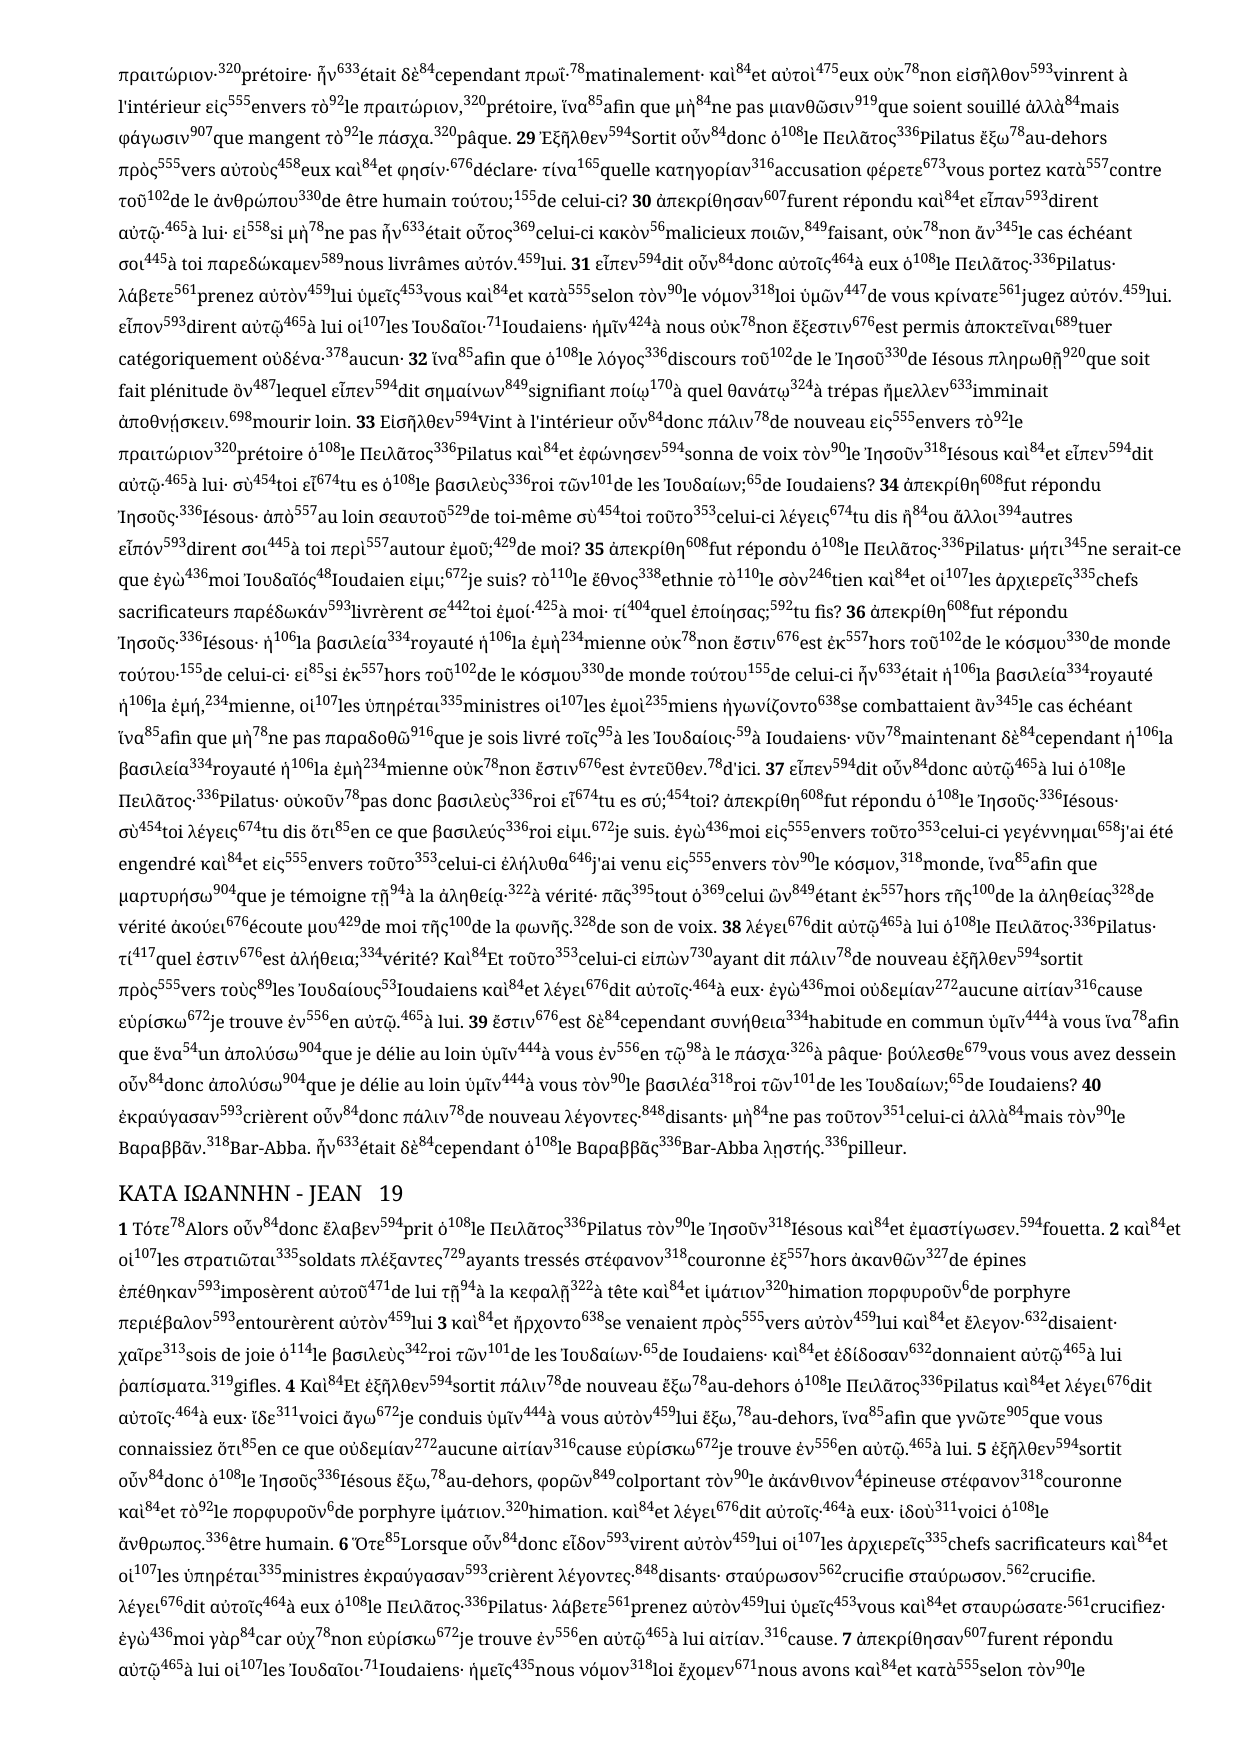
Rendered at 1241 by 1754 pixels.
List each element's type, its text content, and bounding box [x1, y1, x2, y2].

text 1 Τότε78Alors οὖν84donc ἔλαβεν594prit ὁ108le Πειλᾶτος336Pilatus τὸν90le Ἰησοῦν318Iésous καὶ84et ἐμαστίγωσεν.594fouetta. 2 καὶ84et οἱ107les στρατιῶται335soldats πλέξαντες729ayants tressés στέφανον318couronne ἐξ557hors ἀκανθῶν327de épines ἐπέθηκαν593imposèrent αὐτοῦ471de lui τῇ94à la κεφαλῇ322à tête καὶ84et ἱμάτιον320himation πορφυροῦν6de porphyre περιέβαλον593entourèrent αὐτὸν459lui 3 καὶ84et ἤρχοντο638se venaient πρὸς555vers αὐτὸν459lui καὶ84et ἔλεγον·632disaient· χαῖρε313sois de joie ὁ114le βασιλεὺς342roi τῶν101de les Ἰουδαίων·65de Ioudaiens· καὶ84et ἐδίδοσαν632donnaient αὐτῷ465à lui ῥαπίσματα.319gifles. 4 Καὶ84Et ἐξῆλθεν594sortit πάλιν78de nouveau ἔξω78au-dehors ὁ108le Πειλᾶτος336Pilatus καὶ84et λέγει676dit αὐτοῖς·464à eux· ἴδε311voici ἄγω672je conduis ὑμῖν444à vous αὐτὸν459lui ἔξω,78au-dehors, ἵνα85afin que γνῶτε905que vous connaissiez ὅτι85en ce que οὐδεμίαν272aucune αἰτίαν316cause εὑρίσκω672je trouve ἐν556en αὐτῷ.465à lui. 5 ἐξῆλθεν594sortit οὖν84donc ὁ108le Ἰησοῦς336Iésous ἔξω,78au-dehors, φορῶν849colportant τὸν90le ἀκάνθινον4épineuse στέφανον318couronne καὶ84et τὸ92le πορφυροῦν6de porphyre ἱμάτιον.320himation. καὶ84et λέγει676dit αὐτοῖς·464à eux· ἰδοὺ311voici ὁ108le ἄνθρωπος.336être humain. 6 Ὅτε85Lorsque οὖν84donc εἶδον593virent αὐτὸν459lui οἱ107les ἀρχιερεῖς335chefs sacrificateurs καὶ84et οἱ107les ὑπηρέται335ministres ἐκραύγασαν593crièrent λέγοντες·848disants· σταύρωσον562crucifie σταύρωσον.562crucifie. λέγει676dit αὐτοῖς464à eux ὁ108le Πειλᾶτος·336Pilatus· λάβετε561prenez αὐτὸν459lui ὑμεῖς453vous καὶ84et σταυρώσατε·561crucifiez· ἐγὼ436moi γὰρ84car οὐχ78non εὑρίσκω672je trouve ἐν556en αὐτῷ465à lui αἰτίαν.316cause. 7 ἀπεκρίθησαν607furent répondu αὐτῷ465à lui οἱ107les Ἰουδαῖοι·71Ioudaiens· ἡμεῖς435nous νόμον318loi ἔχομεν671nous avons καὶ84et κατὰ555selon τὸν90le νόμον318loi ὀφείλει676doit ἀποθανεῖν,689mourir loin, ὅτι85en ce que υἱὸν318fils θεοῦ330de Dieu ἑαυτὸν535lui-même ἐποίησεν.594fit. 8 Ὅτε85Lorsque οὖν84donc ἤκουσεν594écouta ὁ108le Πειλᾶτος336Pilatus τοῦτον143celui-ci τὸν90le λόγον,318discours, μᾶλλον78davantage ἐφοβήθη,608fut effrayé, 9 καὶ84et εἰσῆλθεν594vint à l'intérieur εἰς555envers τὸ92le πραιτώριον320prétoire πάλιν78de nouveau καὶ84et λέγει676dit τῷ96à le Ἰησοῦ·324à Iésous· πόθεν78d'où? εἶ674tu es σύ;454toi? ὁ108le δὲ84cependant Ἰησοῦς336Iésous ἀπόκρισιν316réponse apocritique οὐκ78non ἔδωκεν594donna αὐτῷ.465à lui. 10 λέγει676dit οὖν84donc αὐτῷ465à lui ὁ108le Πειλᾶτος·336Pilatus· ἐμοὶ425à moi οὐ345non λαλεῖς;674tu bavardes? οὐκ345non οἶδας648tu as su ὅτι85en ce que ἐξουσίαν316autorité ἔχω672j'ai ἀπολῦσαί689délier au loin σε442toi καὶ84et ἐξουσίαν316autorité ἔχω672j'ai σταυρῶσαί689crucifier σε;442toi? 11 ἀπεκρίθη608fut répondu αὐτῷ465à lui Ἰησοῦς·336Iésous· οὐκ78non εἶχες631tu avais ἐξουσίαν316autorité κατ᾽557contre ἐμοῦ429de moi οὐδεμίαν272aucune εἰ558si μὴ78ne pas ἦν633était δεδομένον824ayant été donné σοι445à toi ἄνωθεν·78d'en haut· διὰ555par le fait de τοῦτο353celui-ci ὁ369celui παραδούς730ayant livré μέ422moi σοι445à toi μείζονα2plus grande ἁμαρτίαν316péché ἔχει.676a. 12 Ἐκ557Hors τούτου365de celui-ci ὁ108le Πειλᾶτος336Pilatus ἐζήτει633cherchait ἀπολῦσαι689délier au loin αὐτόν·459lui· οἱ107les δὲ84cependant Ἰουδαῖοι71Ioudaiens ἐκραύγασαν593crièrent λέγοντες·848disants· ἐὰν85si le cas échéant τοῦτον351celui-ci ἀπολύσῃς,906que tu délies au loin, οὐκ78non εἶ674tu es φίλος48ami τοῦ102de le Καίσαρος·330de Kaesar· πᾶς395tout ὁ369celui βασιλέα318roi ἑαυτὸν535lui-même ποιῶν849faisant ἀντιλέγει676controverse τῷ96à le Καίσαρι.324à Kaesar. 13 ὁ108le οὖν84donc Πειλᾶτος336Pilatus ἀκούσας730ayant écouté τῶν101de les λόγων329de discours τούτων154de ceux-ci ἤγαγεν594conduisit ἔξω78au-dehors τὸν90le Ἰησοῦν318Iésous καὶ84et ἐκάθισεν594assit ἐπὶ557sur βήματος332de estrade εἰς555envers τόπον318lieu λεγόμενον884étant dit Λιθόστρωτον,33Lithostrotos, Ἑβραϊστὶ78En Hébreu δὲ84cependant Γαββαθα.320Gabbatha. 14 ἦν633était δὲ84cependant παρασκευὴ334équipement de côté τοῦ104de le πάσχα,332de pâque, ὥρα334heure ἦν633était ὡς558comme ἕκτη.70sixième. καὶ84et λέγει676dit τοῖς95à les Ἰουδαίοις·59à Ioudaiens· ἴδε311voici ὁ108le βασιλεὺς336roi ὑμῶν.447de vous. 15 ἐκραύγασαν593crièrent οὖν84donc ἐκεῖνοι·368ceux-là· ἆρον562lève ἆρον,562lève, σταύρωσον562crucifie αὐτόν.459lui. λέγει676dit αὐτοῖς464à eux ὁ108le Πειλᾶτος·336Pilatus· τὸν90le βασιλέα318roi ὑμῶν447de vous σταυρώσω;904que je crucifie? ἀπεκρίθησαν607furent répondu οἱ107les ἀρχιερεῖς·335chefs sacrificateurs· οὐκ78non ἔχομεν671nous avons βασιλέα318roi εἰ558si μὴ78ne pas Καίσαρα.318Kaesar. 16 Τότε78Alors οὖν84donc παρέδωκεν594livra αὐτὸν459lui αὐτοῖς464à eux ἵνα85afin que σταυρωθῇ.920que soit crucifié. Παρέλαβον593Prirent à côté οὖν84donc τὸν90le Ἰησοῦν,318Iésous, 17 καὶ84et βαστάζων849portant ἑαυτῷ540à lui-même τὸν90le σταυρὸν318croix ἐξῆλθεν594sortit εἰς555envers τὸν351celui λεγόμενον884étant dit Κρανίου332de Crâne Τόπον,318Lieu, ὃ507lequel λέγεται688est dit Ἑβραϊστὶ78En Hébreu Γολγοθα,334Golgotha, 18 ὅπου78là où αὐτὸν459lui ἐσταύρωσαν,593crucifièrent, καὶ84et μετ᾽557avec αὐτοῦ471de lui ἄλλους377autres δύο183deux ἐντεῦθεν78d'ici καὶ84et ἐντεῦθεν,78d'ici, μέσον56au milieu δὲ84cependant τὸν90le Ἰησοῦν.318Iésous. 19 ἔγραψεν594écrivit δὲ84cependant καὶ78aussi τίτλον318titre ὁ108le Πειλᾶτος336Pilatus καὶ84et ἔθηκεν594posa ἐπὶ557sur τοῦ102de le σταυροῦ·330de croix· ἦν633était δὲ84cependant γεγραμμένον·824ayant été écrit· Ἰησοῦς336Iésous ὁ108le Ναζωραῖος336Nazoréen ὁ108le βασιλεὺς336roi τῶν101de les Ἰουδαίων.65de Ioudaiens. 20 τοῦτον143celui-ci οὖν84donc τὸν90le τίτλον318titre πολλοὶ394nombreux ἀνέγνωσαν593prirent connaissance τῶν101de les Ἰουδαίων,65de Ioudaiens, ὅτι85en ce que ἐγγὺς558proche ἦν633était ὁ108le τόπος336lieu τῆς100de la πόλεως328de cité ὅπου78là où ἐσταυρώθη608fut crucifié ὁ108le Ἰησοῦς·336Iésous· καὶ84et ἦν633était γεγραμμένον824ayant été écrit Ἑβραϊστί,78En Hébreu, Ῥωμαϊστί,78En Romain, Ἑλληνιστί.78En Helléniste. 21 ἔλεγον632disaient οὖν84donc τῷ96à le Πειλάτῳ324à Pilatus οἱ107les ἀρχιερεῖς335chefs sacrificateurs τῶν101de les Ἰουδαίων·65de Ioudaiens· μὴ84ne pas γράφε·578écris· ὁ108le βασιλεὺς336roi τῶν101de les Ἰουδαίων,65de Ioudaiens, ἀλλ᾽84mais ὅτι85en ce que ἐκεῖνος369celui-là εἶπεν·594dit· βασιλεύς336roi εἰμι672je suis τῶν101de les Ἰουδαίων.65de Ioudaiens. 22 ἀπεκρίθη608fut répondu ὁ108le Πειλᾶτος·336Pilatus· ὃ489lequel γέγραφα,646j'ai écrit, γέγραφα.646j'ai écrit. 23 Οἱ107Les οὖν84donc στρατιῶται,335soldats, ὅτε85lorsque ἐσταύρωσαν593crucifièrent τὸν90le Ἰησοῦν,318Iésous, ἔλαβον593prirent τὰ91les ἱμάτια319himations αὐτοῦ471de lui καὶ84et ἐποίησαν593firent τέσσερα185quatre μέρη,319parts, ἑκάστῳ280à chacun στρατιώτῃ324à soldat μέρος,320part, καὶ84et τὸν90le χιτῶνα.318chiton. ἦν633était δὲ84cependant ὁ108le χιτὼν336chiton ἄραφος,48sans couture, ἐκ557hors τῶν364de ces ἄνωθεν78d'en haut ὑφαντὸς48tissé δι᾽557par ὅλου.389de tout entier. 24 εἶπον593dirent οὖν84donc πρὸς555vers ἀλλήλους·508les uns les autres· μὴ84ne pas σχίσωμεν903que nous scindions αὐτόν,459lui, ἀλλὰ84mais λάχωμεν903que nous obtenions par le sort περὶ557autour αὐτοῦ471de lui τίνος410de quel ἔσται·620se sera· ἵνα85afin que ἡ106la γραφὴ334écriture πληρωθῇ920que soit fait plénitude ἡ367celle λέγουσα·847disante· διεμερίσαντο599se partagèrent en séparant τὰ91les ἱμάτιά319himations μου429de moi ἑαυτοῖς539à eux-mêmes καὶ84et ἐπὶ555sur τὸν90le ἱματισμόν318habillement d'himation μου429de moi ἔβαλον593jetèrent κλῆρον.318lot. Οἱ107Les μὲν84certes οὖν84donc στρατιῶται335soldats ταῦτα352ceux-ci ἐποίησαν.593firent. 25 Εἱστήκεισαν666Avaient dressé δὲ84cependant παρὰ556à côté τῷ96à le σταυρῷ324à croix τοῦ102de le Ἰησοῦ330de Iésous ἡ106la μήτηρ334mère αὐτοῦ471de lui καὶ84et ἡ106la ἀδελφὴ334soeur τῆς100de la μητρὸς328de mère αὐτοῦ,471de lui, Μαρία334Maria ἡ367celle τοῦ102de le Κλωπᾶ330de Klopas καὶ84et Μαρία334Maria ἡ106la Μαγδαληνή.334Magdalene. 26 Ἰησοῦς336Iésous οὖν84donc ἰδὼν730ayant vu τὴν248la μητέρα316mère καὶ84et τὸν90le μαθητὴν318disciple παρεστῶτα779ayant dressé à côté ὃν487lequel ἠγάπα,633aimait, λέγει676dit τῇ94à la μητρί·322à mère· γύναι,340femme, ἰδοὺ311voici ὁ108le υἱός336fils σου.448de toi. 27 εἶτα78puis λέγει676dit τῷ96à le μαθητῇ·324à disciple· ἴδε311voici ἡ106la μήτηρ334mère σου.448de toi. καὶ84et ἀπ᾽557au loin ἐκείνης153de celle-là τῆς100de la ὥρας328de heure ἔλαβεν594prit ὁ108le μαθητὴς336disciple αὐτὴν457elle εἰς555envers τὰ251les ἴδια.352en propres. 28 Μετὰ555Après τοῦτο353celui-ci εἰδὼς792ayant su ὁ108le Ἰησοῦς336Iésous ὅτι85en ce que ἤδη78déjà πάντα396tous τετέλεσται,662a été achevé, ἵνα85afin que τελειωθῇ920que soit perfectionné ἡ106la γραφή,334écriture, λέγει·676dit· διψῶ.672j'ai soif. 29 σκεῦος338ustensile ἔκειτο639se couchait ὄξους332de vinaigre μεστόν·74plein· σπόγγον318éponge οὖν84donc μεστὸν4plein τοῦ104de le ὄξους332de vinaigre ὑσσώπῳ324à hysope περιθέντες729ayants posés autour προσήνεγκαν593apportèrent αὐτοῦ471de lui τῷ258à le στόματι.326à bouche. 30 ὅτε85lorsque οὖν84donc ἔλαβεν594prit τὸ92le ὄξος320vinaigre Ἰησοῦς336Iésous εἶπεν·594dit· τετέλεσται,662a été achevé, καὶ84et κλίνας730ayant incliné τὴν88la κεφαλὴν316tête παρέδωκεν594livra τὸ252le πνεῦμα.320souffle. 31 Οἱ107Les οὖν84donc Ἰουδαῖοι,71Ioudaiens, ἐπεὶ85puisque παρασκευὴ334équipement de côté ἦν,633était, ἵνα85afin que μὴ78ne pas μείνῃ908que reste ἐπὶ557sur τοῦ102de le σταυροῦ330de croix τὰ109les σώματα337corps ἐν556en τῷ98à le σαββάτῳ,326à sabbat, ἦν633était γὰρ84car μεγάλη46grande ἡ106la ἡμέρα334journée ἐκείνου157de celui-là τοῦ104de le σαββάτου,332de sabbat, ἠρώτησαν593sollicitèrent τὸν90le Πειλᾶτον318Pilatus ἵνα85afin que κατεαγῶσιν919que soient fracassé de haut en bas αὐτῶν470de eux τὰ109les σκέλη337jambes καὶ84et ἀρθῶσιν.919que soient levé. 32 ἦλθον593vinrent οὖν84donc οἱ107les στρατιῶται335soldats καὶ84et τοῦ102de le μὲν84certes πρώτου66de premier κατέαξαν593fracassèrent de haut en bas τὰ91les σκέλη319jambes καὶ84et τοῦ102de le ἄλλου389de autre τοῦ363de celui συνσταυρωθέντος763de ayant été crucifié avec αὐτῷ·465à lui· 33 ἐπὶ555sur δὲ84cependant τὸν90le Ἰησοῦν318Iésous ἐλθόντες,729ayants venus, ὡς85comme εἶδον593virent ἤδη78déjà αὐτὸν459lui τεθνηκότα,779ayant été mort, οὐ84non κατέαξαν593fracassèrent de haut en bas αὐτοῦ471de lui τὰ91les σκέλη,319jambes, 34 ἀλλ᾽84mais εἷς72un τῶν101de les στρατιωτῶν329de soldats λόγχῃ322à lance αὐτοῦ471de lui τὴν88la πλευρὰν316côté ἔνυξεν,594piqua, καὶ84et ἐξῆλθεν594sortit εὐθὺς78directement αἷμα338sang καὶ84et ὕδωρ.338eau. 35 καὶ84et ὁ369celui ἑωρακὼς792ayant vu μεμαρτύρηκεν,650a témoigné, καὶ84et ἀληθινὴ46véritable αὐτοῦ471de lui ἐστιν676est ἡ106la μαρτυρία,334déposition de témoignage, καὶ84et ἐκεῖνος369celui-là οἶδεν650a su ὅτι85en ce que ἀληθῆ55vrais λέγει,676dit, ἵνα85afin que καὶ78aussi ὑμεῖς453vous πιστεύητε.927que vous croyiez. 36 ἐγένετο600se devint γὰρ84car ταῦτα370ceux-ci ἵνα85afin que ἡ106la γραφὴ334écriture πληρωθῇ·920que soit fait plénitude· ὀστοῦν338os οὐ78non συντριβήσεται627sera broyé ensemble αὐτοῦ.471de lui. 37 καὶ84et πάλιν78de nouveau ἑτέρα135autre-différente γραφὴ334écriture λέγει·676dit· ὄψονται619se verront εἰς555envers ὃν487lequel ἐξεκέντησαν.593transpercèrent. 38 Μετὰ555Après δὲ84cependant ταῦτα352ceux-ci ἠρώτησεν594sollicita τὸν90le Πειλᾶτον318Pilatus Ἰωσὴφ336Ioseph ὁ369celui ἀπὸ557au loin Ἁριμαθαίας,328de Arimathée, ὢν849étant μαθητὴς336disciple τοῦ102de le Ἰησοῦ330de Iésous κεκρυμμένος822ayant été caché δὲ84cependant διὰ555par le fait de τὸν90le φόβον318effroi τῶν101de les Ἰουδαίων,65de Ioudaiens, ἵνα85afin que ἄρῃ908que lève τὸ92le σῶμα320corps τοῦ102de le Ἰησοῦ·330de Iésous· καὶ84et ἐπέτρεψεν594permit ὁ108le Πειλᾶτος.336Pilatus. ἦλθεν594vint οὖν84donc καὶ84et ἦρεν594leva τὸ92le σῶμα320corps αὐτοῦ.471de lui. 39 ἦλθεν594vint δὲ84cependant καὶ78aussi Νικόδημος,336Nikodème, ὁ369celui ἐλθὼν730ayant venu πρὸς555vers αὐτὸν459lui νυκτὸς328de nuit τὸ92le πρῶτον,56premier, φέρων849portant μίγμα320mixture σμύρνης328de myrrhe καὶ84et ἀλόης328de aloès ὡς78comme λίτρας315livres ἑκατόν.181cent. 40 ἔλαβον593prirent οὖν84donc τὸ92le σῶμα320corps τοῦ102de le Ἰησοῦ330de Iésous καὶ84et ἔδησαν593attachèrent de lien αὐτὸ461lui ὀθονίοις325à étoffes de lins μετὰ557avec τῶν103de les ἀρωμάτων,331de aromates, καθὼς78de haut en bas comme ἔθος338coutume ἐστὶν676est τοῖς95à les Ἰουδαίοις59à Ioudaiens ἐνταφιάζειν.698enterrer. 41 ἦν633était δὲ84cependant ἐν556en τῷ96à le τόπῳ324à lieu ὅπου78là où ἐσταυρώθη608fut crucifié κῆπος,336jardin, καὶ84et ἐν556en τῷ96à le κήπῳ324à jardin μνημεῖον338mémorial καινὸν25nouveau ἐν556en ᾧ495à lequel οὐδέπω78non cependant encore οὐδεὶς395aucun ἦν633était τεθειμένος·822ayant été posé· 42 ἐκεῖ78là οὖν84donc διὰ555par le fait de τὴν88la παρασκευὴν316équipement de côté τῶν101de les Ἰουδαίων,65de Ioudaiens, ὅτι85en ce que ἐγγὺς78proche ἦν633était τὸ110le μνημεῖον,338mémorial, ἔθηκαν593posèrent τὸν90le Ἰησοῦν.318Iésous. [118, 1212, 1181, 1682]
text ΚΑΤΑ ΙΩΑΝΝΗΝ - JEAN 19 [118, 1178, 1181, 1208]
text 1 Ταῦτα352Ceux-ci εἰπὼν730ayant dit Ἰησοῦς336Iésous ἐξῆλθεν594sortit σὺν556avec τοῖς95à les μαθηταῖς323à disciples αὐτοῦ471de lui πέραν560de l'autre côté τοῦ102de le χειμάρρου330de torrent τοῦ102de le Κεδρὼν330de Kedron ὅπου78là où ἦν633était κῆπος,336jardin, εἰς555envers ὃν487lequel εἰσῆλθεν594vint à l'intérieur αὐτὸς476lui καὶ84et οἱ107les μαθηταὶ335disciples αὐτοῦ.471de lui. 2 Ἤδει667Avait su δὲ84cependant καὶ78aussi Ἰούδας336Iouda ὁ505celui παραδιδοὺς849livrant αὐτὸν459lui τὸν90le τόπον,318lieu, ὅτι85en ce que πολλάκις78souvent συνήχθη608fut mené ensemble Ἰησοῦς336Iésous ἐκεῖ78là μετὰ557avec τῶν101de les μαθητῶν329de disciples αὐτοῦ.471de lui. 3 ὁ108le οὖν84donc Ἰούδας336Iouda λαβὼν730ayant pris τὴν88la σπεῖραν316spirale καὶ84et ἐκ557hors τῶν101de les ἀρχιερέων329de chefs sacrificateurs καὶ84et ἐκ557hors τῶν101de les Φαρισαίων329de Pharisiens ὑπηρέτας317ministres ἔρχεται682se vient ἐκεῖ78là μετὰ557avec φανῶν329de luminaires καὶ84et λαμπάδων327de lampes καὶ84et ὅπλων.331de armes. 4 Ἰησοῦς336Iésous οὖν84donc εἰδὼς792ayant su πάντα379tous τὰ352ces ἐρχόμενα859se venants ἐπ᾽555sur αὐτὸν459lui ἐξῆλθεν594sortit καὶ84et λέγει676dit αὐτοῖς·464à eux· τίνα402quel ζητεῖτε;673vous cherchez? 5 ἀπεκρίθησαν607furent répondu αὐτῷ·465à lui· Ἰησοῦν318Iésous τὸν90le Ναζωραῖον.318Nazoréen. λέγει676dit αὐτοῖς·464à eux· ἐγώ436moi εἰμι.672je suis. ἵστήκει667avait dressé δὲ84cependant καὶ78aussi Ἰούδας336Iouda ὁ505celui παραδιδοὺς849livrant αὐτὸν459lui μετ᾽557avec αὐτῶν.470de eux. 6 ὡς85comme οὖν84donc εἶπεν594dit αὐτοῖς·464à eux· ἐγώ436moi εἰμι,672je suis, ἀπῆλθαν593éloignèrent εἰς555envers τὰ352ces ὀπίσω78derrière καὶ84et ἔπεσαν593tombèrent χαμαί.78à terre. 7 Πάλιν78De nouveau οὖν84donc ἐπηρώτησεν594demanda sur αὐτούς·458eux· τίνα402quel ζητεῖτε;673vous cherchez? οἱ475ceux δὲ84cependant εἶπον·593dirent· Ἰησοῦν318Iésous τὸν90le Ναζωραῖον.318Nazoréen. 8 ἀπεκρίθη608fut répondu Ἰησοῦς·336Iésous· εἶπον590je dis ὑμῖν444à vous ὅτι85en ce que ἐγώ436moi εἰμι.672je suis. εἰ85si οὖν84donc ἐμὲ422moi ζητεῖτε,673vous cherchez, ἄφετε561abandonnez τούτους350ceux-ci ὑπάγειν·698diriger en arrière· 9 ἵνα85afin que πληρωθῇ920que soit fait plénitude ὁ108le λόγος336discours ὃν487lequel εἶπεν594dit ὅτι85en ce que οὓς486lesquels δέδωκάς648tu as donné μοι425à moi οὐκ78non ἀπώλεσα590je perdis au loin ἐξ557hors αὐτῶν470de eux οὐδένα.378aucun. 10 Σίμων336Simon οὖν84donc Πέτρος336Pierre ἔχων849ayant μάχαιραν316machette εἵλκυσεν594tira αὐτὴν457elle καὶ84et ἔπαισεν594frappa τὸν90le τοῦ102de le ἀρχιερέως330de chef sacrificateur δοῦλον318mâle esclave καὶ84et ἀπέκοψεν594coupa au loin αὐτοῦ471de lui τὸ92le ὠτάριον320bout d'oreille τὸ92le δεξιόν·6droit· ἦν633était δὲ84cependant ὄνομα338nom τῷ96à le δούλῳ324à mâle esclave Μάλχος.336Malchos. 11 εἶπεν594dit οὖν84donc ὁ108le Ἰησοῦς336Iésous τῷ96à le Πέτρῳ·324à Pierre· βάλε562jette τὴν88la μάχαιραν316machette εἰς555envers τὴν88la θήκην·316étui· τὸ92le ποτήριον320récipient à boire ὃ489lequel δέδωκέν650a donné μοι425à moi ὁ108le πατὴρ336père οὐ78non μὴ78ne pas πίω904que je boive αὐτό;461lui? 12 Ἡ106La οὖν84donc σπεῖρα334spirale καὶ84et ὁ108le χιλίαρχος336chiliarque καὶ84et οἱ107les ὑπηρέται335ministres τῶν101de les Ἰουδαίων65de Ioudaiens συνέλαβον593prirent ensemble τὸν90le Ἰησοῦν318Iésous καὶ84et ἔδησαν593attachèrent de lien αὐτὸν459lui 13 καὶ84et ἤγαγον593conduisirent πρὸς555vers Ἅνναν318Anna πρῶτον·78premièrement· ἦν633était γὰρ84car πενθερὸς336beau-père τοῦ102de le Καϊάφα,330de Kaiapha, ὃς505lequel ἦν633était ἀρχιερεὺς336chef sacrificateur τοῦ102de le ἐνιαυτοῦ330de année ἐκείνου·155de celui-là· 14 ἦν633était δὲ84cependant Καϊάφας336Kaiapha ὁ369celui συμβουλεύσας730ayant délibéré ensemble τοῖς95à les Ἰουδαίοις59à Ioudaiens ὅτι85en ce que συμφέρει676est opportun ἕνα184un ἄνθρωπον318être humain ἀποθανεῖν689mourir loin ὑπὲρ557au-dessus τοῦ102de le λαοῦ.330de peuple. 15 Ἠκολούθει633Suivait δὲ84cependant τῷ96à le Ἰησοῦ324à Iésous Σίμων336Simon Πέτρος336Pierre καὶ84et ἄλλος137autre μαθητής.336disciple. ὁ108le δὲ84cependant μαθητὴς336disciple ἐκεῖνος161celui-là ἦν633était γνωστὸς48connu τῷ96à le ἀρχιερεῖ324à chef sacrificateur καὶ84et συνεισῆλθεν594entra avec τῷ96à le Ἰησοῦ324à Iésous εἰς555envers τὴν88la αὐλὴν316cour τοῦ102de le ἀρχιερέως,330de chef sacrificateur, 16 ὁ108le δὲ84cependant Πέτρος336Pierre ἵστήκει667avait dressé πρὸς556vers τῇ94à la θύρᾳ322à porte ἔξω.78au-dehors. ἐξῆλθεν594sortit οὖν84donc ὁ108le μαθητὴς336disciple ὁ108le ἄλλος137autre ὅς505lequel ἦν633était γνωστὸς48connu τοῦ102de le ἀρχιερέως330de chef sacrificateur καὶ84et εἶπεν594dit τῇ94à la θυρωρῷ322à portière καὶ84et εἰσήγαγεν594conduisit à l'intérieur τὸν90le Πέτρον.318Pierre. 17 λέγει676dit οὖν84donc ἡ106la παιδίσκη334jeune servante ἡ106la θυρωρός334portière τῷ96à le Πέτρῳ·324à Pierre· μὴ345ne pas καὶ78aussi σὺ454toi ἐκ557hors τῶν101de les μαθητῶν329de disciples εἶ674tu es τοῦ102de le ἀνθρώπου330de être humain τούτου;155de celui-ci? λέγει676dit ἐκεῖνος·369celui-là· οὐκ78non εἰμί.672je suis. 18 ἵστήκεισαν666avaient dressé δὲ84cependant οἱ107les δοῦλοι335mâles esclaves καὶ84et οἱ107les ὑπηρέται335ministres ἀνθρακιὰν316braise πεποιηκότες,791ayants faits, ὅτι85en ce que ψῦχος338froid ἦν,633était, καὶ84et ἐθερμαίνοντο·638se chauffaient· ἦν633était δὲ84cependant καὶ78aussi ὁ108le Πέτρος336Pierre μετ᾽557avec αὐτῶν470de eux ἑστὼς792ayant dressé καὶ84et θερμαινόμενος.876se chauffant. 19 Ὁ108Le οὖν84donc ἀρχιερεὺς336chef sacrificateur ἠρώτησεν594sollicita τὸν90le Ἰησοῦν318Iésous περὶ557autour τῶν101de les μαθητῶν329de disciples αὐτοῦ471de lui καὶ84et περὶ557autour τῆς100de la διδαχῆς328de enseignement αὐτοῦ.471de lui. 20 ἀπεκρίθη608fut répondu αὐτῷ465à lui Ἰησοῦς·336Iésous· ἐγὼ436moi παρρησίᾳ322à oralité franche λελάληκα646j'ai bavardé τῷ96à le κόσμῳ,324à monde, ἐγὼ436moi πάντοτε78en tout moment ἐδίδαξα590j'enseignai ἐν556en συναγωγῇ322à synagogue καὶ84et ἐν556en τῷ98à le ἱερῷ,326à sanctuaire, ὅπου78là où πάντες291tous οἱ107les Ἰουδαῖοι71Ioudaiens συνέρχονται,681se viennent ensemble, καὶ84et ἐν556en κρυπτῷ62à caché ἐλάλησα590je bavardai οὐδέν.380aucun. 21 τί404quel με422moi ἐρωτᾷς;674tu sollicites? ἐρώτησον562sollicite τοὺς350ceux ἀκηκοότας778ayants écoutés τί404quel ἐλάλησα590je bavardai αὐτοῖς·464à eux· ἴδε311voici οὗτοι368ceux-ci οἴδασιν649ont su ἃ488lesquels εἶπον590je dis ἐγώ.436moi. 22 ταῦτα352ceux-ci δὲ84cependant αὐτοῦ471de lui εἰπόντος725de ayant dit εἷς202un παρεστηκὼς792ayant dressé à côté τῶν101de les ὑπηρετῶν329de ministres ἔδωκεν594donna ῥάπισμα320gifle τῷ96à le Ἰησοῦ324à Iésous εἰπών·730ayant dit· οὕτως78ainsi ἀποκρίνῃ680tu te réponds τῷ96à le ἀρχιερεῖ;324à chef sacrificateur? 23 ἀπεκρίθη608fut répondu αὐτῷ465à lui Ἰησοῦς·336Iésous· εἰ85si κακῶς78malicieusement ἐλάλησα,590je bavardai, μαρτύρησον562témoigne περὶ557autour τοῦ104de le κακοῦ·68de malicieux· εἰ85si δὲ84cependant καλῶς,78bellement, τί404quel με422moi δέρεις;674tu pèles? 24 ἀπέστειλεν594envoya οὖν84donc αὐτὸν459lui ὁ108le Ἅννας336Anna δεδεμένον805ayant été attaché de lien πρὸς555vers Καϊάφαν318Kaiapha τὸν90le ἀρχιερέα.318chef sacrificateur. 25 Ἦν633Était δὲ84cependant Σίμων336Simon Πέτρος336Pierre ἑστὼς792ayant dressé καὶ84et θερμαινόμενος.876se chauffant. εἶπον593dirent οὖν84donc αὐτῷ·465à lui· μὴ345ne pas καὶ78aussi σὺ454toi ἐκ557hors τῶν101de les μαθητῶν329de disciples αὐτοῦ471de lui εἶ;674tu es? ἠρνήσατο600se nia ἐκεῖνος369celui-là καὶ84et εἶπεν·594dit· οὐκ78non εἰμί.672je suis. 26 λέγει676dit εἷς72un ἐκ557hors τῶν101de les δούλων329de mâles esclaves τοῦ102de le ἀρχιερέως,330de chef sacrificateur, συγγενὴς72congénital ὢν849étant οὗ499de lequel ἀπέκοψεν594coupa au loin Πέτρος336Pierre τὸ252le ὠτίον·320bout d'oreille· οὐκ345non ἐγώ436moi σε442toi εἶδον590je vis ἐν556en τῷ96à le κήπῳ324à jardin μετ᾽557avec αὐτοῦ;471de lui? 27 πάλιν78de nouveau οὖν84donc ἠρνήσατο600se nia Πέτρος,336Pierre, καὶ84et εὐθέως78directement ἀλέκτωρ336coq ἐφώνησεν.594sonna de voix. 28 Ἄγουσιν675Conduisent οὖν84donc τὸν90le Ἰησοῦν318Iésous ἀπὸ557au loin τοῦ102de le Καϊάφα330de Kaiapha εἰς555envers τὸ92le πραιτώριον·320prétoire· ἦν633était δὲ84cependant πρωΐ·78matinalement· καὶ84et αὐτοὶ475eux οὐκ78non εἰσῆλθον593vinrent à l'intérieur εἰς555envers τὸ92le πραιτώριον,320prétoire, ἵνα85afin que μὴ84ne pas μιανθῶσιν919que soient souillé ἀλλὰ84mais φάγωσιν907que mangent τὸ92le πάσχα.320pâque. 29 Ἐξῆλθεν594Sortit οὖν84donc ὁ108le Πειλᾶτος336Pilatus ἔξω78au-dehors πρὸς555vers αὐτοὺς458eux καὶ84et φησίν·676déclare· τίνα165quelle κατηγορίαν316accusation φέρετε673vous portez κατὰ557contre τοῦ102de le ἀνθρώπου330de être humain τούτου;155de celui-ci? 30 ἀπεκρίθησαν607furent répondu καὶ84et εἶπαν593dirent αὐτῷ·465à lui· εἰ558si μὴ78ne pas ἦν633était οὗτος369celui-ci κακὸν56malicieux ποιῶν,849faisant, οὐκ78non ἄν345le cas échéant σοι445à toi παρεδώκαμεν589nous livrâmes αὐτόν.459lui. 31 εἶπεν594dit οὖν84donc αὐτοῖς464à eux ὁ108le Πειλᾶτος·336Pilatus· λάβετε561prenez αὐτὸν459lui ὑμεῖς453vous καὶ84et κατὰ555selon τὸν90le νόμον318loi ὑμῶν447de vous κρίνατε561jugez αὐτόν.459lui. εἶπον593dirent αὐτῷ465à lui οἱ107les Ἰουδαῖοι·71Ioudaiens· ἡμῖν424à nous οὐκ78non ἔξεστιν676est permis ἀποκτεῖναι689tuer catégoriquement οὐδένα·378aucun· 32 ἵνα85afin que ὁ108le λόγος336discours τοῦ102de le Ἰησοῦ330de Iésous πληρωθῇ920que soit fait plénitude ὃν487lequel εἶπεν594dit σημαίνων849signifiant ποίῳ170à quel θανάτῳ324à trépas ἤμελλεν633imminait ἀποθνῄσκειν.698mourir loin. 33 Εἰσῆλθεν594Vint à l'intérieur οὖν84donc πάλιν78de nouveau εἰς555envers τὸ92le πραιτώριον320prétoire ὁ108le Πειλᾶτος336Pilatus καὶ84et ἐφώνησεν594sonna de voix τὸν90le Ἰησοῦν318Iésous καὶ84et εἶπεν594dit αὐτῷ·465à lui· σὺ454toi εἶ674tu es ὁ108le βασιλεὺς336roi τῶν101de les Ἰουδαίων;65de Ioudaiens? 34 ἀπεκρίθη608fut répondu Ἰησοῦς·336Iésous· ἀπὸ557au loin σεαυτοῦ529de toi-même σὺ454toi τοῦτο353celui-ci λέγεις674tu dis ἢ84ou ἄλλοι394autres εἶπόν593dirent σοι445à toi περὶ557autour ἐμοῦ;429de moi? 35 ἀπεκρίθη608fut répondu ὁ108le Πειλᾶτος·336Pilatus· μήτι345ne serait-ce que ἐγὼ436moi Ἰουδαῖός48Ioudaien εἰμι;672je suis? τὸ110le ἔθνος338ethnie τὸ110le σὸν246tien καὶ84et οἱ107les ἀρχιερεῖς335chefs sacrificateurs παρέδωκάν593livrèrent σε442toi ἐμοί·425à moi· τί404quel ἐποίησας;592tu fis? 36 ἀπεκρίθη608fut répondu Ἰησοῦς·336Iésous· ἡ106la βασιλεία334royauté ἡ106la ἐμὴ234mienne οὐκ78non ἔστιν676est ἐκ557hors τοῦ102de le κόσμου330de monde τούτου·155de celui-ci· εἰ85si ἐκ557hors τοῦ102de le κόσμου330de monde τούτου155de celui-ci ἦν633était ἡ106la βασιλεία334royauté ἡ106la ἐμή,234mienne, οἱ107les ὑπηρέται335ministres οἱ107les ἐμοὶ235miens ἠγωνίζοντο638se combattaient ἂν345le cas échéant ἵνα85afin que μὴ78ne pas παραδοθῶ916que je sois livré τοῖς95à les Ἰουδαίοις·59à Ioudaiens· νῦν78maintenant δὲ84cependant ἡ106la βασιλεία334royauté ἡ106la ἐμὴ234mienne οὐκ78non ἔστιν676est ἐντεῦθεν.78d'ici. 37 εἶπεν594dit οὖν84donc αὐτῷ465à lui ὁ108le Πειλᾶτος·336Pilatus· οὐκοῦν78pas donc βασιλεὺς336roi εἶ674tu es σύ;454toi? ἀπεκρίθη608fut répondu ὁ108le Ἰησοῦς·336Iésous· σὺ454toi λέγεις674tu dis ὅτι85en ce que βασιλεύς336roi εἰμι.672je suis. ἐγὼ436moi εἰς555envers τοῦτο353celui-ci γεγέννημαι658j'ai été engendré καὶ84et εἰς555envers τοῦτο353celui-ci ἐλήλυθα646j'ai venu εἰς555envers τὸν90le κόσμον,318monde, ἵνα85afin que μαρτυρήσω904que je témoigne τῇ94à la ἀληθείᾳ·322à vérité· πᾶς395tout ὁ369celui ὢν849étant ἐκ557hors τῆς100de la ἀληθείας328de vérité ἀκούει676écoute μου429de moi τῆς100de la φωνῆς.328de son de voix. 38 λέγει676dit αὐτῷ465à lui ὁ108le Πειλᾶτος·336Pilatus· τί417quel ἐστιν676est ἀλήθεια;334vérité? Καὶ84Et τοῦτο353celui-ci εἰπὼν730ayant dit πάλιν78de nouveau ἐξῆλθεν594sortit πρὸς555vers τοὺς89les Ἰουδαίους53Ioudaiens καὶ84et λέγει676dit αὐτοῖς·464à eux· ἐγὼ436moi οὐδεμίαν272aucune αἰτίαν316cause εὑρίσκω672je trouve ἐν556en αὐτῷ.465à lui. 39 ἔστιν676est δὲ84cependant συνήθεια334habitude en commun ὑμῖν444à vous ἵνα78afin que ἕνα54un ἀπολύσω904que je délie au loin ὑμῖν444à vous ἐν556en τῷ98à le πάσχα·326à pâque· βούλεσθε679vous vous avez dessein οὖν84donc ἀπολύσω904que je délie au loin ὑμῖν444à vous τὸν90le βασιλέα318roi τῶν101de les Ἰουδαίων;65de Ioudaiens? 40 ἐκραύγασαν593crièrent οὖν84donc πάλιν78de nouveau λέγοντες·848disants· μὴ84ne pas τοῦτον351celui-ci ἀλλὰ84mais τὸν90le Βαραββᾶν.318Bar-Abba. ἦν633était δὲ84cependant ὁ108le Βαραββᾶς336Bar-Abba λῃστής.336pilleur. [118, 59, 1181, 1160]
